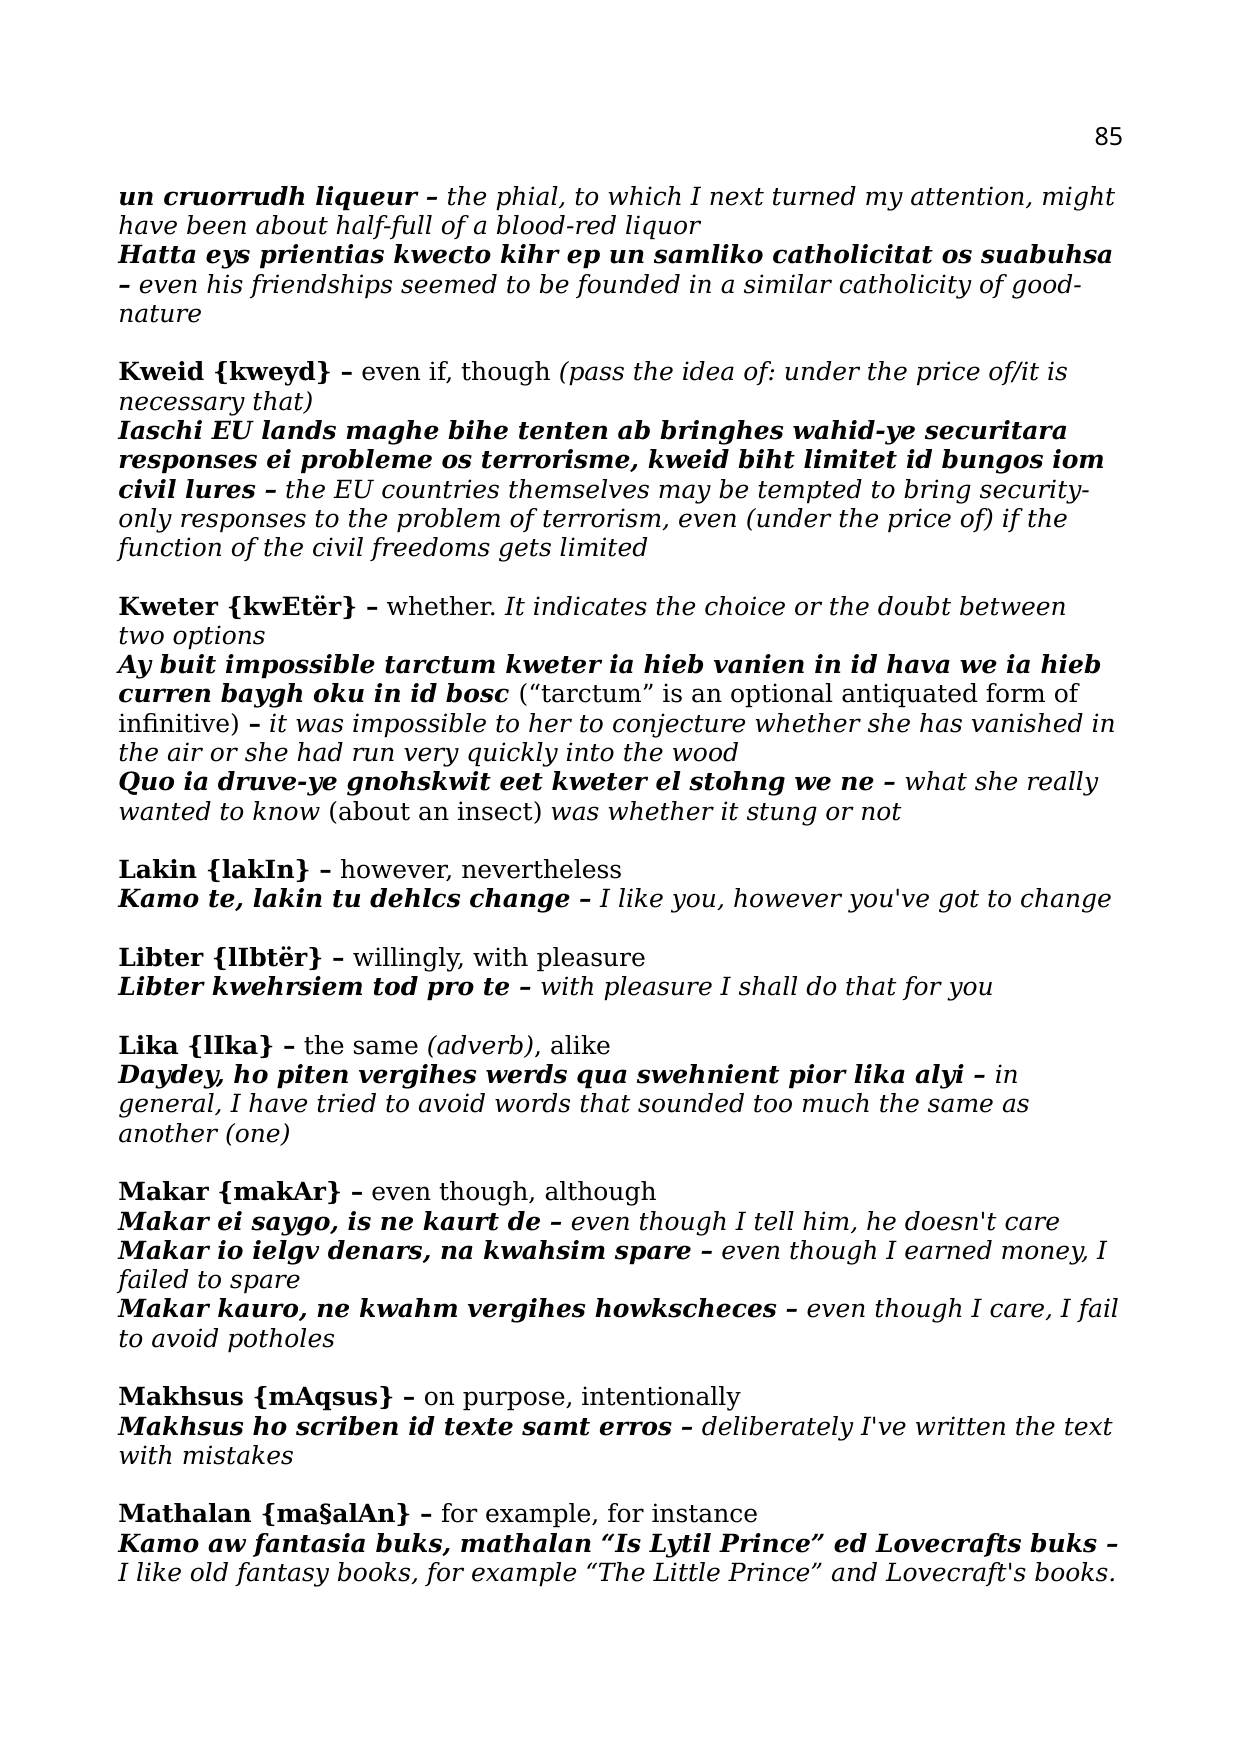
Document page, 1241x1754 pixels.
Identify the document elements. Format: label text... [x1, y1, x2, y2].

text Iaschi EU lands maghe bihe tenten ab bringhes wahid-ye securitara responses ei probleme os terrorisme, kweid biht limitet id bungos iom civil lures – the EU countries themselves may be tempted to bring security-only responses to the problem of terrorism, even (under the price of) if the function of the civil freedoms gets limited [118, 416, 1123, 562]
text Lika {lIka} – the same (adverb), alike [118, 1031, 1123, 1060]
text Libter kwehrsiem tod pro te – with pleasure I shall do that for you [118, 972, 1123, 1002]
text Mathalan {ma§alAn} – for example, for instance [118, 1499, 1123, 1528]
text un cruorrudh liqueur – the phial, to which I next turned my attention, might have been about half-full of a blood-red liquor [118, 182, 1123, 240]
text Libter {lIbtër} – willingly, with pleasure [118, 943, 1123, 972]
text Quo ia druve-ye gnohskwit eet kweter el stohng we ne – what she really wanted to know (about an insect) was whether it stung or not [118, 767, 1123, 826]
text Hatta eys prientias kwecto kihr ep un samliko catholicitat os suabuhsa – even his friendships seemed to be founded in a similar catholicity of good-nature [118, 240, 1123, 328]
text Kweter {kwEtër} – whether. It indicates the choice or the doubt between two options [118, 591, 1123, 650]
text Makhsus {mAqsus} – on purpose, intentionally [118, 1382, 1123, 1411]
text Makar kauro, ne kwahm vergihes howkscheces – even though I care, I fail to avoid potholes [118, 1294, 1123, 1353]
text Kamo aw fantasia buks, mathalan “Is Lytil Prince” ed Lovecrafts buks – I like old fantasy books, for example “The Little Prince” and Lovecraft's books. [118, 1528, 1123, 1587]
text Daydey, ho piten vergihes werds qua swehnient pior lika alyi – in general, I have tried to avoid words that sounded too much the same as another (one) [118, 1060, 1123, 1148]
text Kweid {kweyd} – even if, though (pass the idea of: under the price of/it is necessary that) [118, 357, 1123, 416]
text Makar io ielgv denars, na kwahsim spare – even though I earned money, I failed to spare [118, 1236, 1123, 1294]
text Lakin {lakIn} – however, nevertheless [118, 855, 1123, 884]
text Makhsus ho scriben id texte samt erros – deliberately I've written the text with mistakes [118, 1411, 1123, 1470]
text Makar ei saygo, is ne kaurt de – even though I tell him, he doesn't care [118, 1206, 1123, 1236]
text Makar {makAr} – even though, although [118, 1177, 1123, 1206]
text Ay buit impossible tarctum kweter ia hieb vanien in id hava we ia hieb curren baygh oku in id bosc (“tarctum” is an optional antiquated form of infinitive) – it was impossible to her to conjecture whether she has vanished in the air or she had run very quickly into the wood [118, 650, 1123, 767]
text Kamo te, lakin tu dehlcs change – I like you, however you've got to change [118, 884, 1123, 914]
